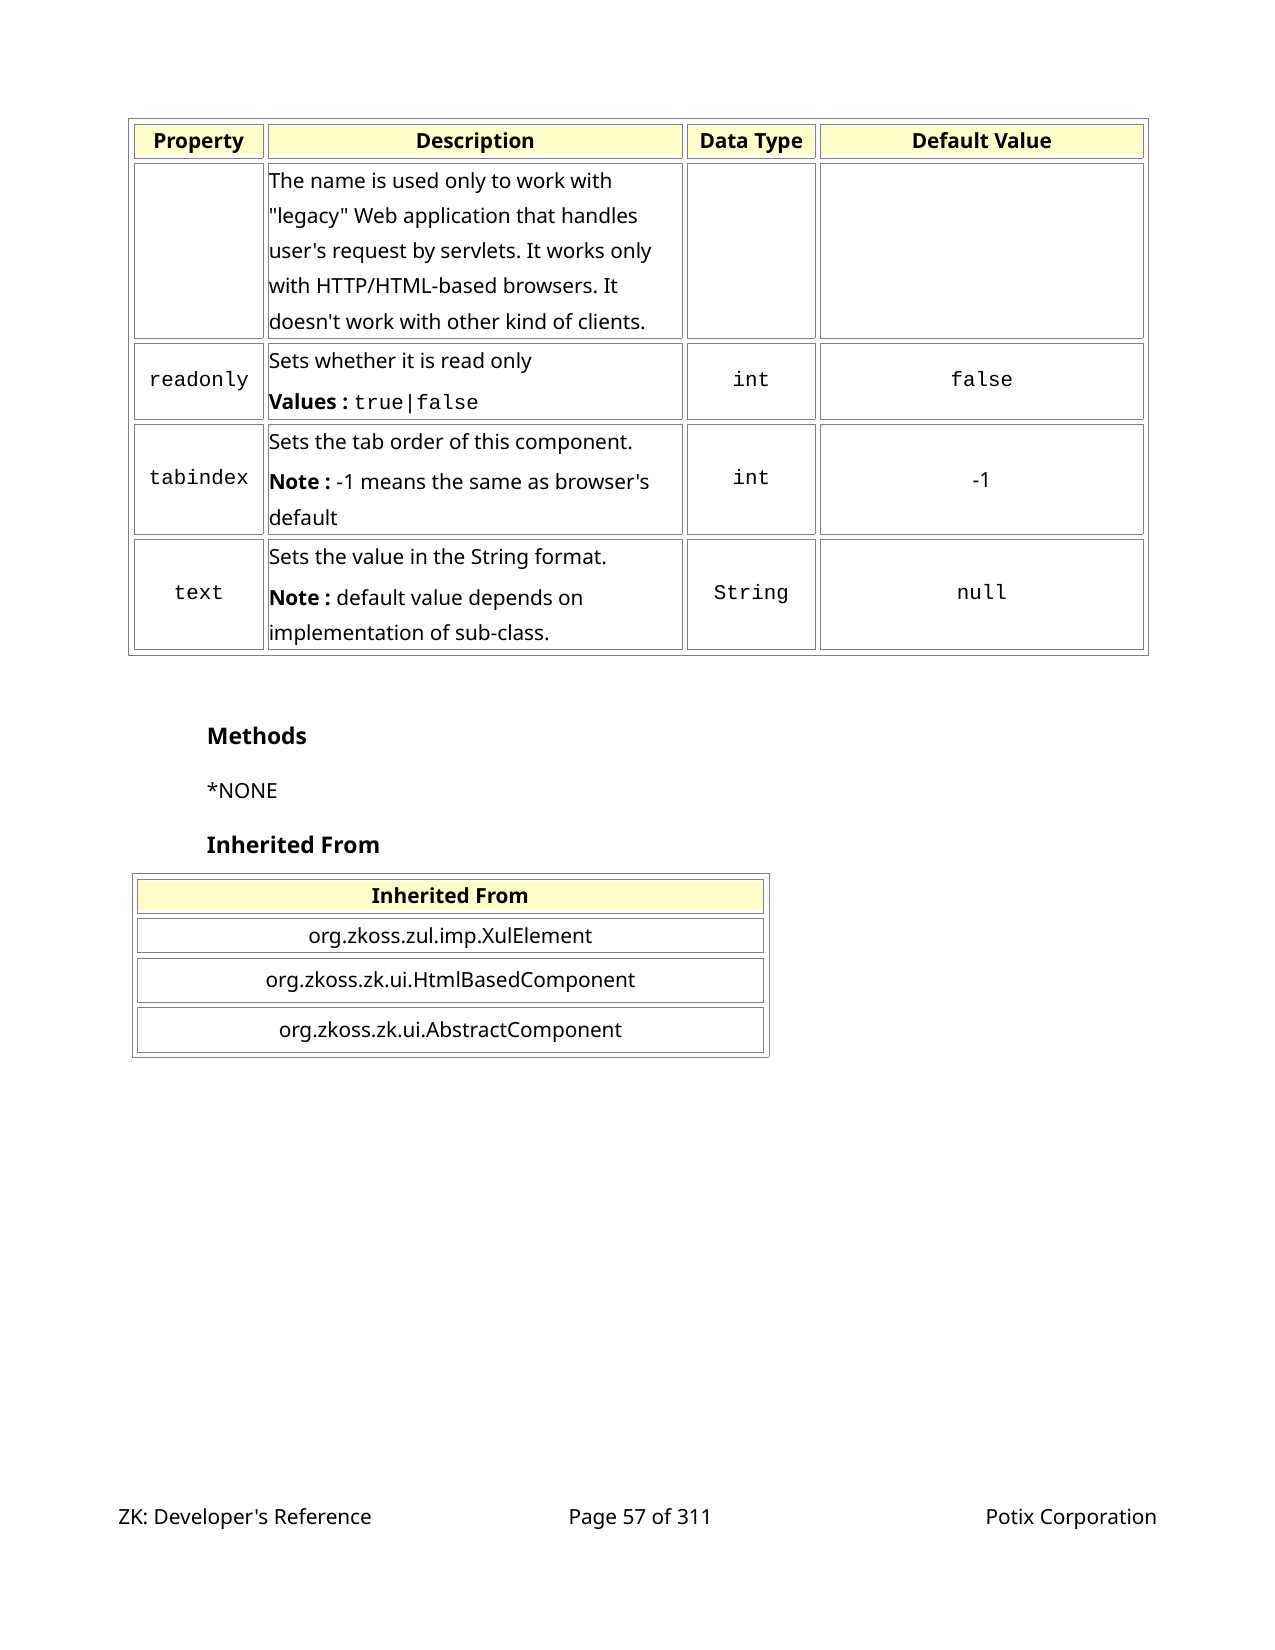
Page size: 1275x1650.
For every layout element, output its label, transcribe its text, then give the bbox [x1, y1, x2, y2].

table_cell org.zkoss.zk.ui.AbstractComponent [134, 1002, 766, 1052]
table_cell org.zkoss.zul.imp.XulElement [134, 913, 766, 952]
table_cell -1 [818, 419, 1146, 534]
table_cell text [131, 534, 266, 649]
subtitle Inherited From [207, 829, 1157, 861]
table_header Property [131, 119, 266, 158]
table_cell org.zkoss.zk.ui.HtmlBasedComponent [134, 952, 766, 1002]
table_cell String [685, 534, 817, 649]
table_cell tabindex [131, 419, 266, 534]
table_cell readonly [131, 338, 266, 418]
table_cell [131, 158, 266, 338]
table_cell Sets the value in the String format. Note : default value depends on implementation of sub-class. [266, 534, 685, 649]
table_cell int [685, 419, 817, 534]
table_cell The name is used only to work with "legacy" Web application that handles user's request by servlets. It works only with HTTP/HTML-based browsers. It doesn't work with other kind of clients. [266, 158, 685, 338]
table_header Data Type [685, 119, 817, 158]
table_cell Sets the tab order of this component. Note : -1 means the same as browser's default [266, 419, 685, 534]
table_cell Sets whether it is read only Values : true|false [266, 338, 685, 418]
table_header Description [266, 119, 685, 158]
table_cell int [685, 338, 817, 418]
table_header Inherited From [134, 874, 766, 913]
table_cell false [818, 338, 1146, 418]
table_cell [818, 158, 1146, 338]
text *NONE [207, 776, 1157, 804]
table_cell null [818, 534, 1146, 649]
table_header Default Value [818, 119, 1146, 158]
subtitle Methods [207, 720, 1157, 751]
table_cell [685, 158, 817, 338]
